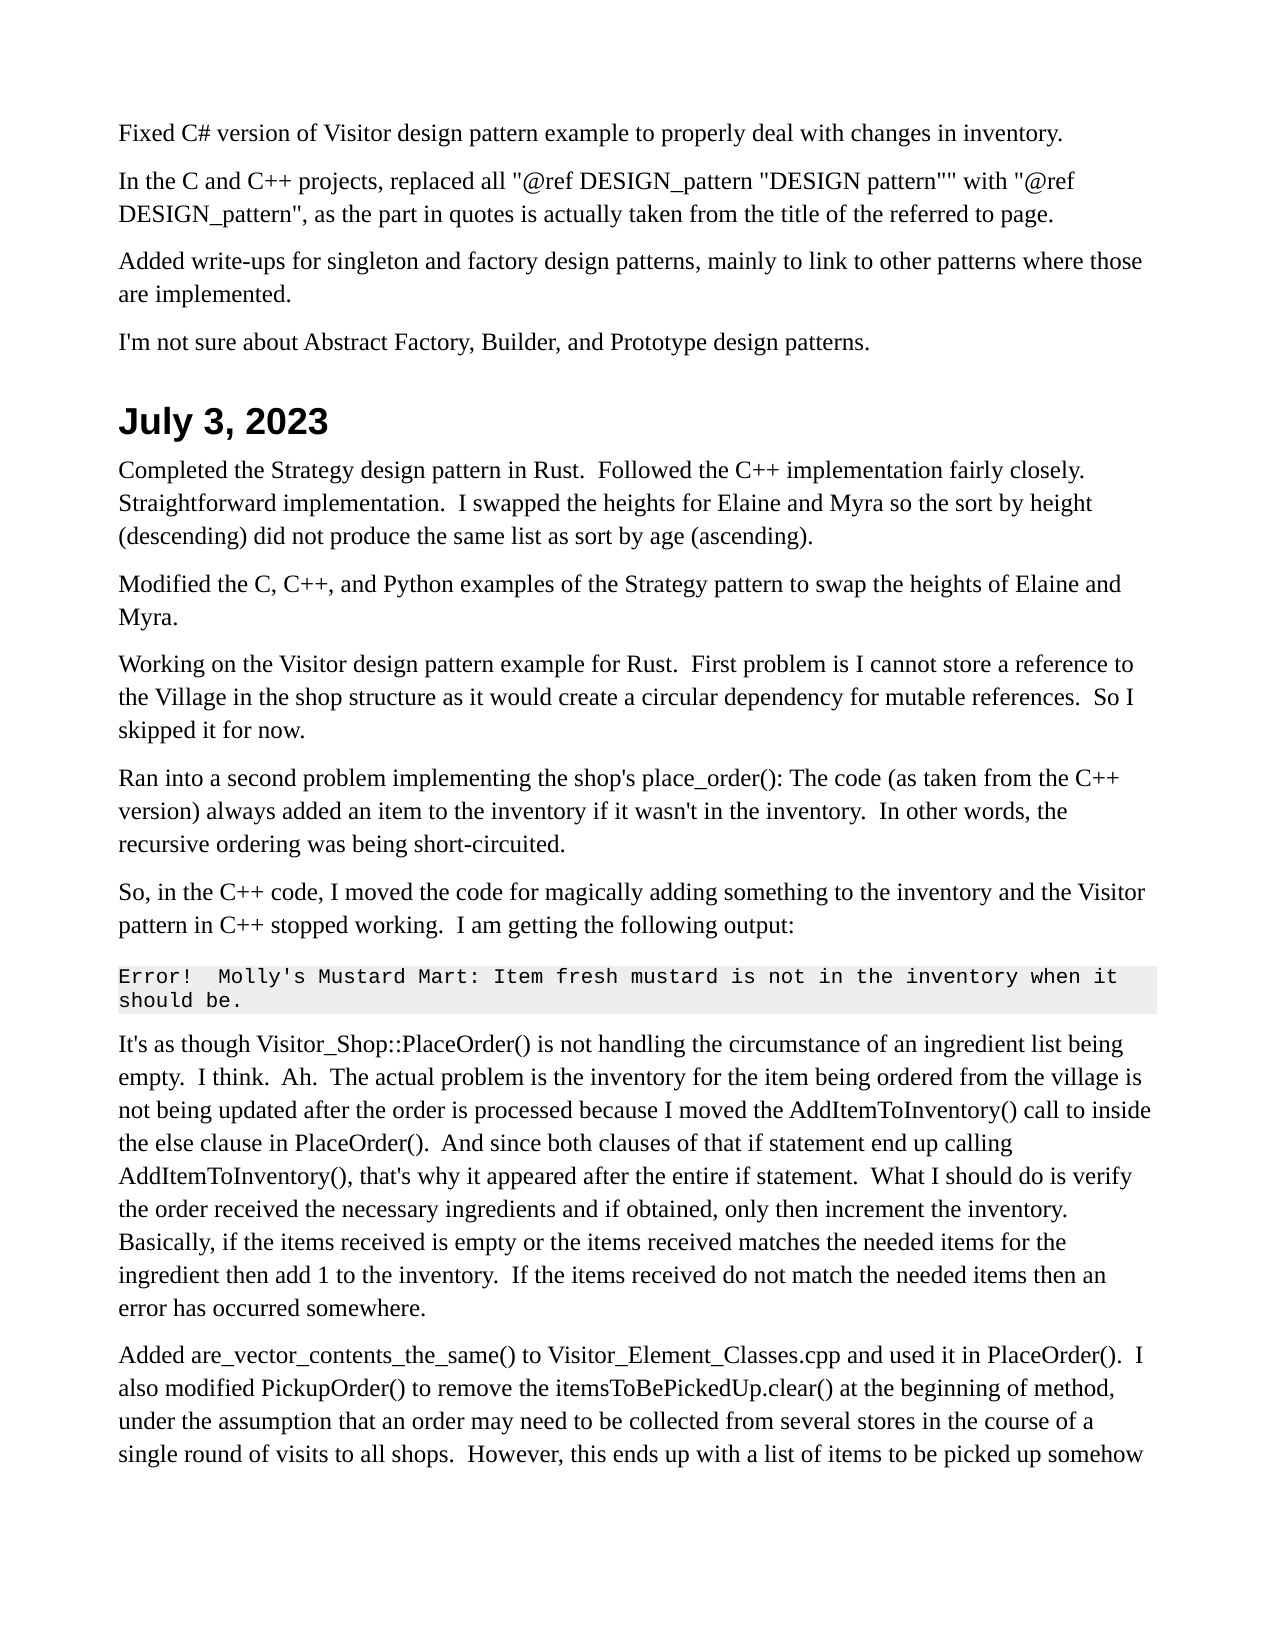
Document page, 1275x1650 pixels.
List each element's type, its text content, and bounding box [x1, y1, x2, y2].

text Modified the C, C++, and Python examples of the Strategy pattern to swap the heights of Elaine and Myra. [118, 569, 1157, 631]
text So, in the C++ code, I moved the code for magically adding something to the inventory and the Visitor pattern in C++ stopped working. I am getting the following output: [118, 877, 1157, 938]
text Added write-ups for singleton and factory design patterns, mainly to link to other patterns where those are implemented. [118, 246, 1157, 308]
text Added are_vector_contents_the_same() to Visitor_Element_Classes.cpp and used it in PlaceOrder(). I also modified PickupOrder() to remove the itemsToBePickedUp.clear() at the beginning of method, under the assumption that an order may need to be collected from several stores in the course of a single round of visits to all shops. However, this ends up with a list of items to be picked up somehow [118, 1340, 1157, 1468]
text Working on the Visitor design pattern example for Rust. First problem is I cannot store a reference to the Village in the shop structure as it would create a circular dependency for mutable references. So I skipped it for now. [118, 649, 1157, 744]
text I'm not sure about Abstract Factory, Builder, and Prototype design patterns. [118, 327, 1157, 356]
subtitle July 3, 2023 [118, 399, 1157, 443]
text Ran into a second problem implementing the shop's place_order(): The code (as taken from the C++ version) always added an item to the inventory if it wasn't in the inventory. In other words, the recursive ordering was being short-circuited. [118, 763, 1157, 858]
text Completed the Strategy design pattern in Rust. Followed the C++ implementation fairly closely. Straightforward implementation. I swapped the heights for Elaine and Myra so the sort by height (descending) did not produce the same list as sort by age (ascending). [118, 455, 1157, 550]
text Error! Molly's Mustard Mart: Item fresh mustard is not in the inventory when it should be. [118, 966, 1157, 1014]
text In the C and C++ projects, replaced all "@ref DESIGN_pattern "DESIGN pattern"" with "@ref DESIGN_pattern", as the part in quotes is actually taken from the title of the referred to page. [118, 166, 1157, 227]
text It's as though Visitor_Shop::PlaceOrder() is not handling the circumstance of an ingredient list being empty. I think. Ah. The actual problem is the inventory for the item being ordered from the village is not being updated after the order is processed because I moved the AddItemToInventory() call to inside the else clause in PlaceOrder(). And since both clauses of that if statement end up calling AddItemToInventory(), that's why it appeared after the entire if statement. What I should do is verify the order received the necessary ingredients and if obtained, only then increment the inventory. Basically, if the items received is empty or the items received matches the needed items for the ingredient then add 1 to the inventory. If the items received do not match the needed items then an error has occurred somewhere. [118, 1029, 1157, 1322]
text Fixed C# version of Visitor design pattern example to properly deal with changes in inventory. [118, 118, 1157, 147]
